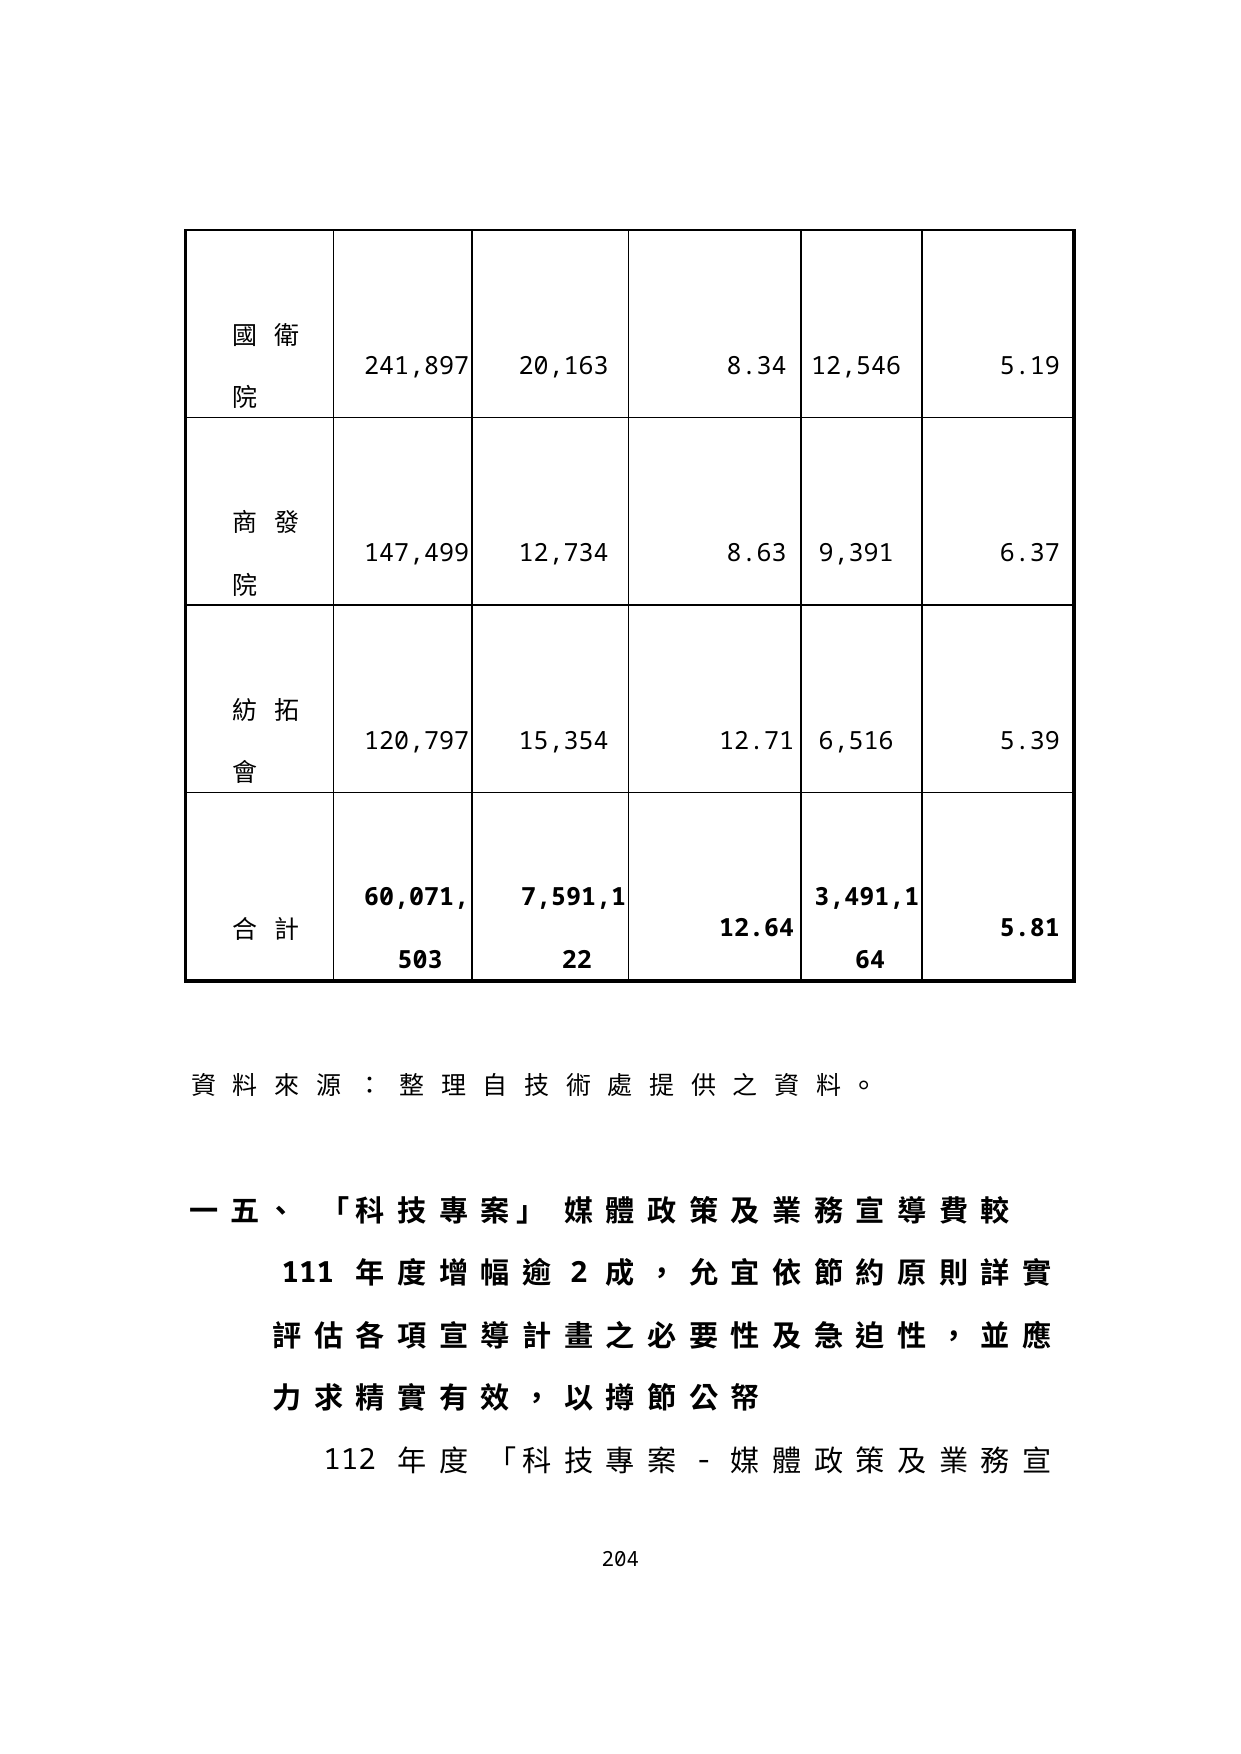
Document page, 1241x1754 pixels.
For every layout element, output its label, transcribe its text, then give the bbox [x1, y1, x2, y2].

table_cell 60,071,503 [334, 793, 471, 979]
table_cell 8.34 [629, 231, 800, 417]
table_cell 12.64 [629, 793, 800, 979]
table_cell 5.19 [923, 231, 1072, 417]
table_cell 9,391 [802, 418, 921, 604]
table_cell 12.71 [629, 606, 800, 792]
table_cell 241,897 [334, 231, 471, 417]
table_cell 15,354 [473, 606, 628, 792]
table_cell 7,591,122 [473, 793, 628, 979]
table_cell 3,491,164 [802, 793, 921, 979]
text 112年度「科技專案-媒體政策及業務宣 [242, 1417, 1058, 1479]
table_cell 紡拓會 [187, 606, 333, 792]
table_cell 20,163 [473, 231, 628, 417]
table_cell 5.39 [923, 606, 1072, 792]
table_cell 合計 [187, 793, 333, 979]
table_cell 5.81 [923, 793, 1072, 979]
table_cell 8.63 [629, 418, 800, 604]
table_cell 12,734 [473, 418, 628, 604]
table_cell 商發院 [187, 418, 333, 604]
table_cell 6,516 [802, 606, 921, 792]
text 一五、「科技專案」媒體政策及業務宣導費較111年度增幅逾2成，允宜依節約原則詳實評估各項宣導計畫之必要性及急迫性，並應力求精實有效，以撙節公帑 [183, 1167, 1058, 1417]
table_cell 12,546 [802, 231, 921, 417]
table_cell 國衛院 [187, 231, 333, 417]
text 資料來源：整理自技術處提供之資料。 [183, 1042, 1058, 1104]
table_cell 147,499 [334, 418, 471, 604]
table_cell 120,797 [334, 606, 471, 792]
table_cell 6.37 [923, 418, 1072, 604]
